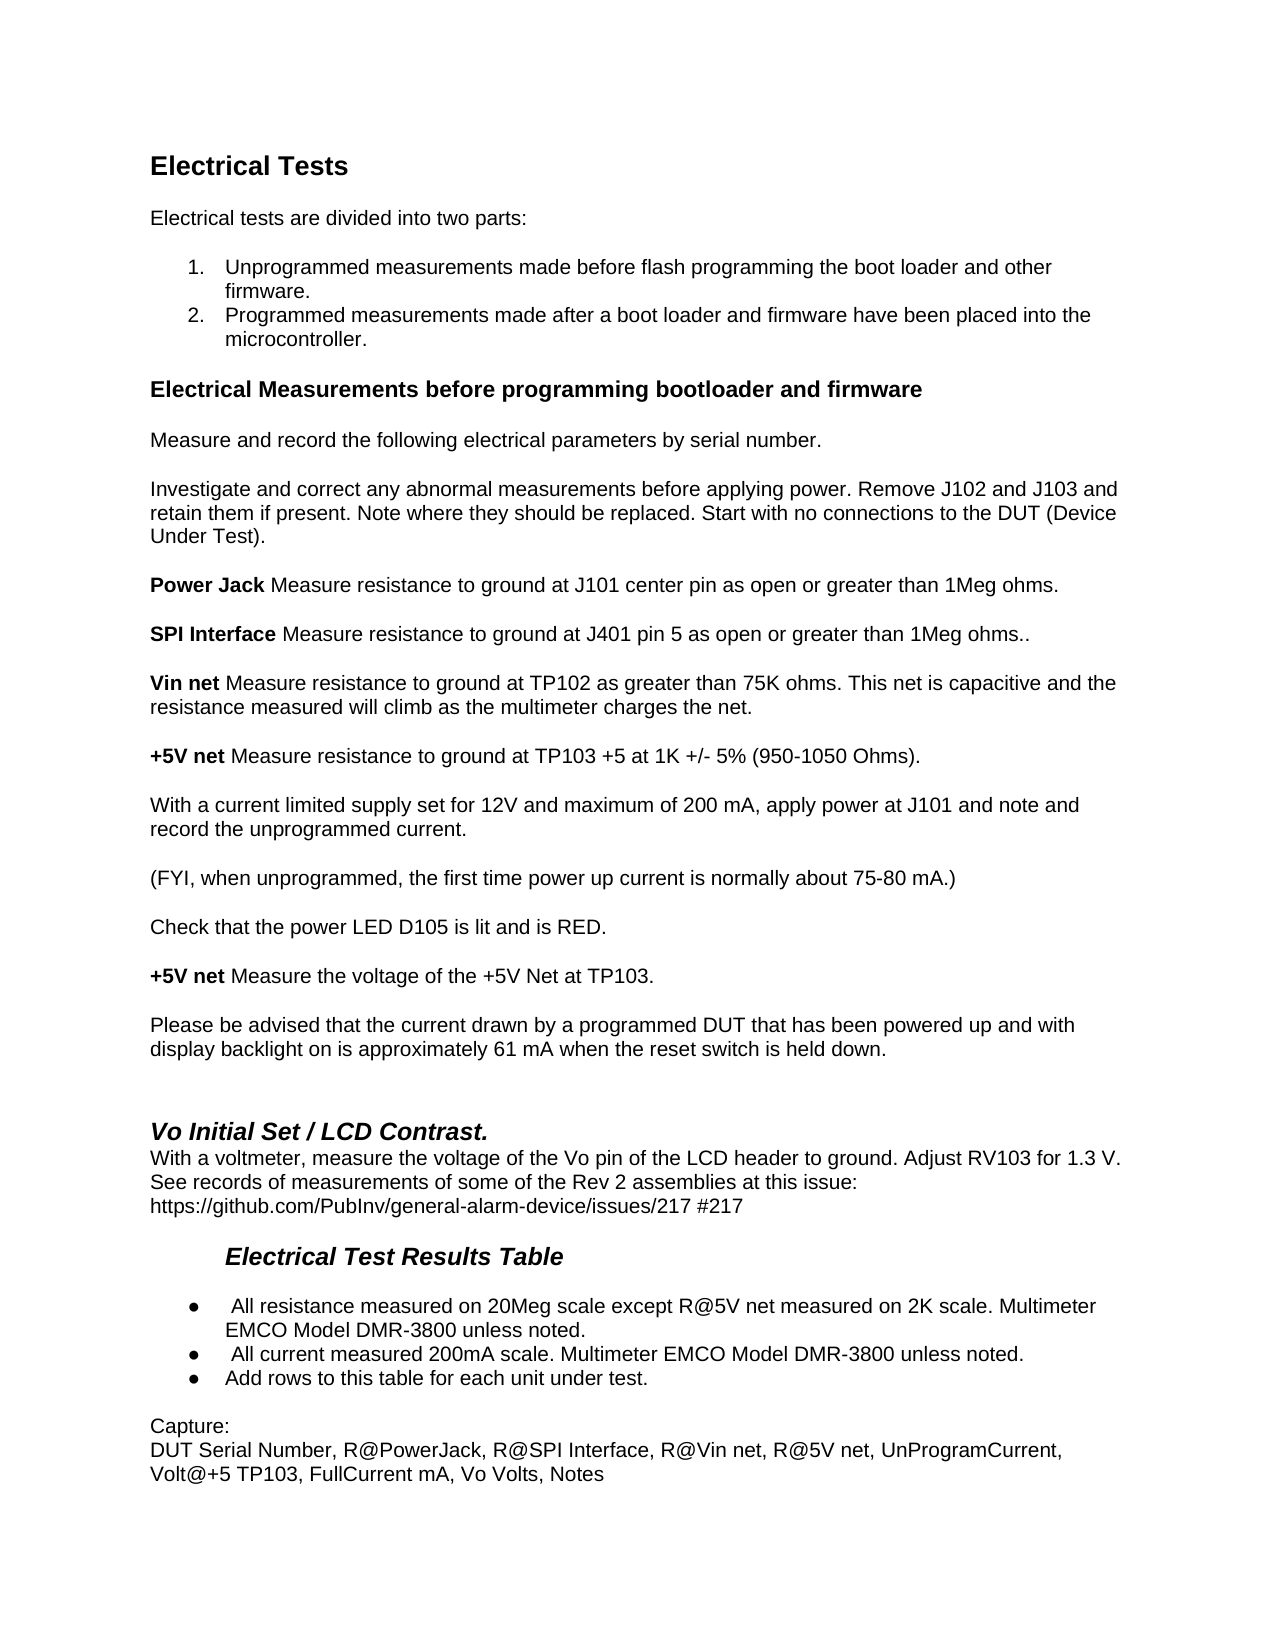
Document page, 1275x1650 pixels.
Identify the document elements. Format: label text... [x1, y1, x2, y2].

text Electrical tests are divided into two parts: [150, 206, 1125, 230]
list Add rows to this table for each unit under test. [187, 1366, 1125, 1390]
subtitle Vo Initial Set / LCD Contrast. [150, 1117, 1125, 1146]
list Unprogrammed measurements made before flash programming the boot loader and other firmware. [187, 255, 1125, 303]
list Programmed measurements made after a boot loader and firmware have been placed into the microcontroller. [187, 303, 1125, 351]
text Capture: [150, 1414, 1125, 1438]
list All resistance measured on 20Meg scale except R@5V net measured on 2K scale. Multimeter EMCO Model DMR-3800 unless noted. [187, 1294, 1125, 1342]
subtitle Electrical Tests [150, 150, 1125, 181]
text +5V net Measure resistance to ground at TP103 +5 at 1K +/- 5% (950-1050 Ohms). [150, 744, 1125, 768]
text With a current limited supply set for 12V and maximum of 200 mA, apply power at J101 and note and record the unprogrammed current. [150, 793, 1125, 841]
list All current measured 200mA scale. Multimeter EMCO Model DMR-3800 unless noted. [187, 1342, 1125, 1366]
text Power Jack Measure resistance to ground at J101 center pin as open or greater than 1Meg ohms. [150, 573, 1125, 597]
subtitle Electrical Measurements before programming bootloader and firmware [150, 376, 1125, 402]
text DUT Serial Number, R@PowerJack, R@SPI Interface, R@Vin net, R@5V net, UnProgramCurrent, Volt@+5 TP103, FullCurrent mA, Vo Volts, Notes [150, 1438, 1125, 1486]
text Please be advised that the current drawn by a programmed DUT that has been powered up and with display backlight on is approximately 61 mA when the reset switch is held down. [150, 1013, 1125, 1061]
text See records of measurements of some of the Rev 2 assemblies at this issue: https://github.com/PubInv/general-alarm-device/issues/217 #217 [150, 1170, 1125, 1218]
text SPI Interface Measure resistance to ground at J401 pin 5 as open or greater than 1Meg ohms.. [150, 622, 1125, 646]
text +5V net Measure the voltage of the +5V Net at TP103. [150, 964, 1125, 988]
text Measure and record the following electrical parameters by serial number. [150, 427, 1125, 451]
text Check that the power LED D105 is lit and is RED. [150, 915, 1125, 939]
text (FYI, when unprogrammed, the first time power up current is normally about 75-80 mA.) [150, 866, 1125, 890]
text With a voltmeter, measure the voltage of the Vo pin of the LCD header to ground. Adjust RV103 for 1.3 V. [150, 1146, 1125, 1170]
text Investigate and correct any abnormal measurements before applying power. Remove J102 and J103 and retain them if present. Note where they should be replaced. Start with no connections to the DUT (Device Under Test). [150, 476, 1125, 548]
subtitle Electrical Test Results Table [225, 1242, 1125, 1270]
text Vin net Measure resistance to ground at TP102 as greater than 75K ohms. This net is capacitive and the resistance measured will climb as the multimeter charges the net. [150, 671, 1125, 719]
